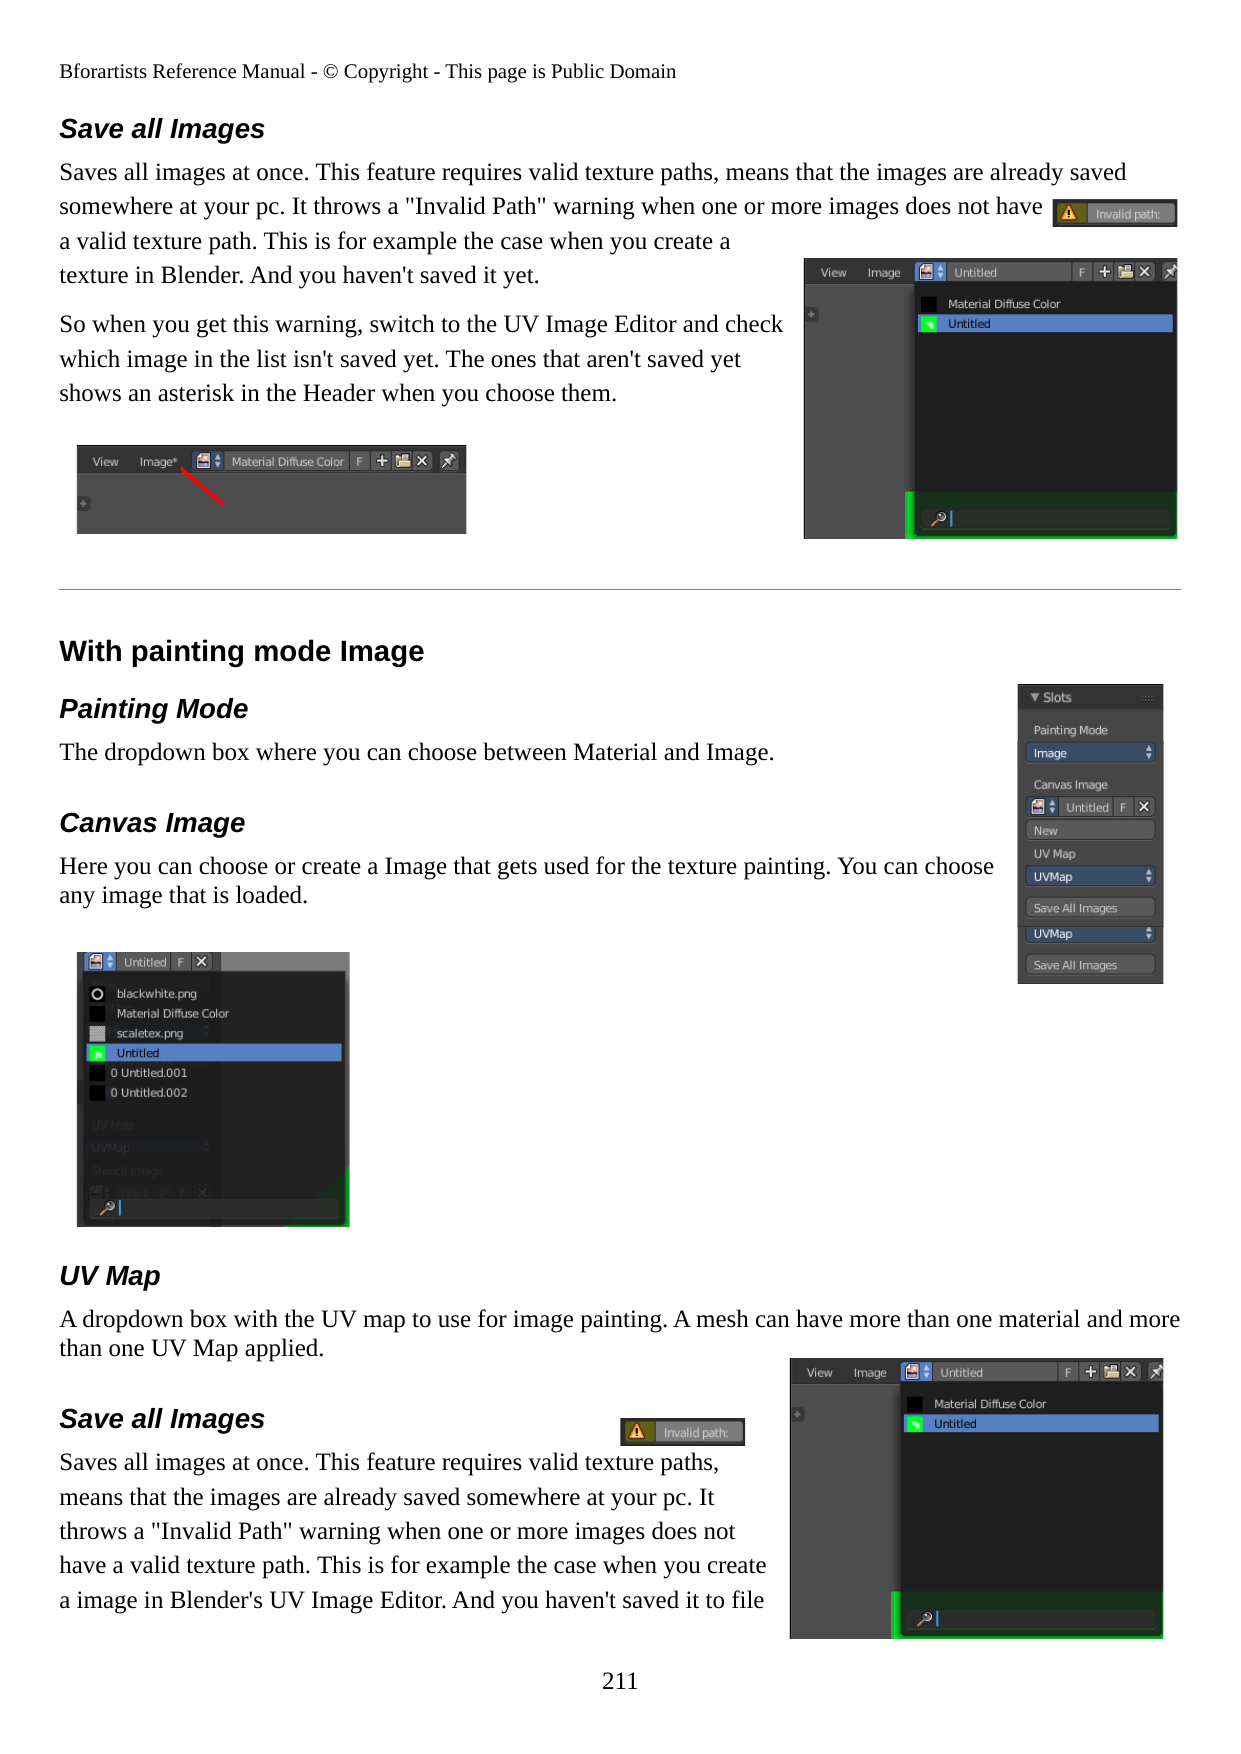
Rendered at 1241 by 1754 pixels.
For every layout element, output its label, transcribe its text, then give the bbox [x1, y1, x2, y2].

text Saves all images at once. This feature requires valid texture paths, means that the images are already saved somewhere at your pc. It throws a "Invalid Path" warning when one or more images does not have a valid texture path. This is for example the case when you create a texture in Blender. And you haven't saved it yet. [59, 157, 1181, 289]
subtitle Save all Images [59, 113, 1181, 144]
text A dropdown box with the UV map to use for image painting. A mesh can have more than one material and more than one UV Map applied. [59, 1304, 1181, 1362]
subtitle [1164, 692, 1181, 724]
picture [76, 445, 467, 534]
picture [620, 1418, 746, 1446]
text The dropdown box where you can choose between Material and Image. [59, 737, 1017, 765]
subtitle [1164, 1403, 1181, 1435]
picture [1017, 684, 1164, 984]
picture [1052, 199, 1178, 227]
picture [76, 952, 350, 1227]
subtitle With painting mode Image [59, 633, 1181, 667]
subtitle Painting Mode [59, 692, 1017, 724]
picture [789, 1358, 1164, 1639]
subtitle [1164, 807, 1181, 838]
subtitle Canvas Image [59, 807, 1017, 838]
text Saves all images at once. This feature requires valid texture paths, means that the images are already saved somewhere at your pc. It throws a "Invalid Path" warning when one or more images does not have a valid texture path. This is for example the case when you create a image in Blender's UV Image Editor. And you haven't saved it to file [59, 1447, 789, 1614]
picture [803, 258, 1178, 539]
subtitle UV Map [59, 1260, 1181, 1292]
text So when you get this warning, switch to the UV Image Editor and check which image in the list isn't saved yet. The ones that aren't saved yet shows an asterisk in the Header when you choose them. [59, 309, 803, 407]
subtitle Save all Images [59, 1403, 789, 1435]
text Here you can choose or create a Image that gets used for the texture painting. You can choose any image that is loaded. [59, 851, 1017, 908]
